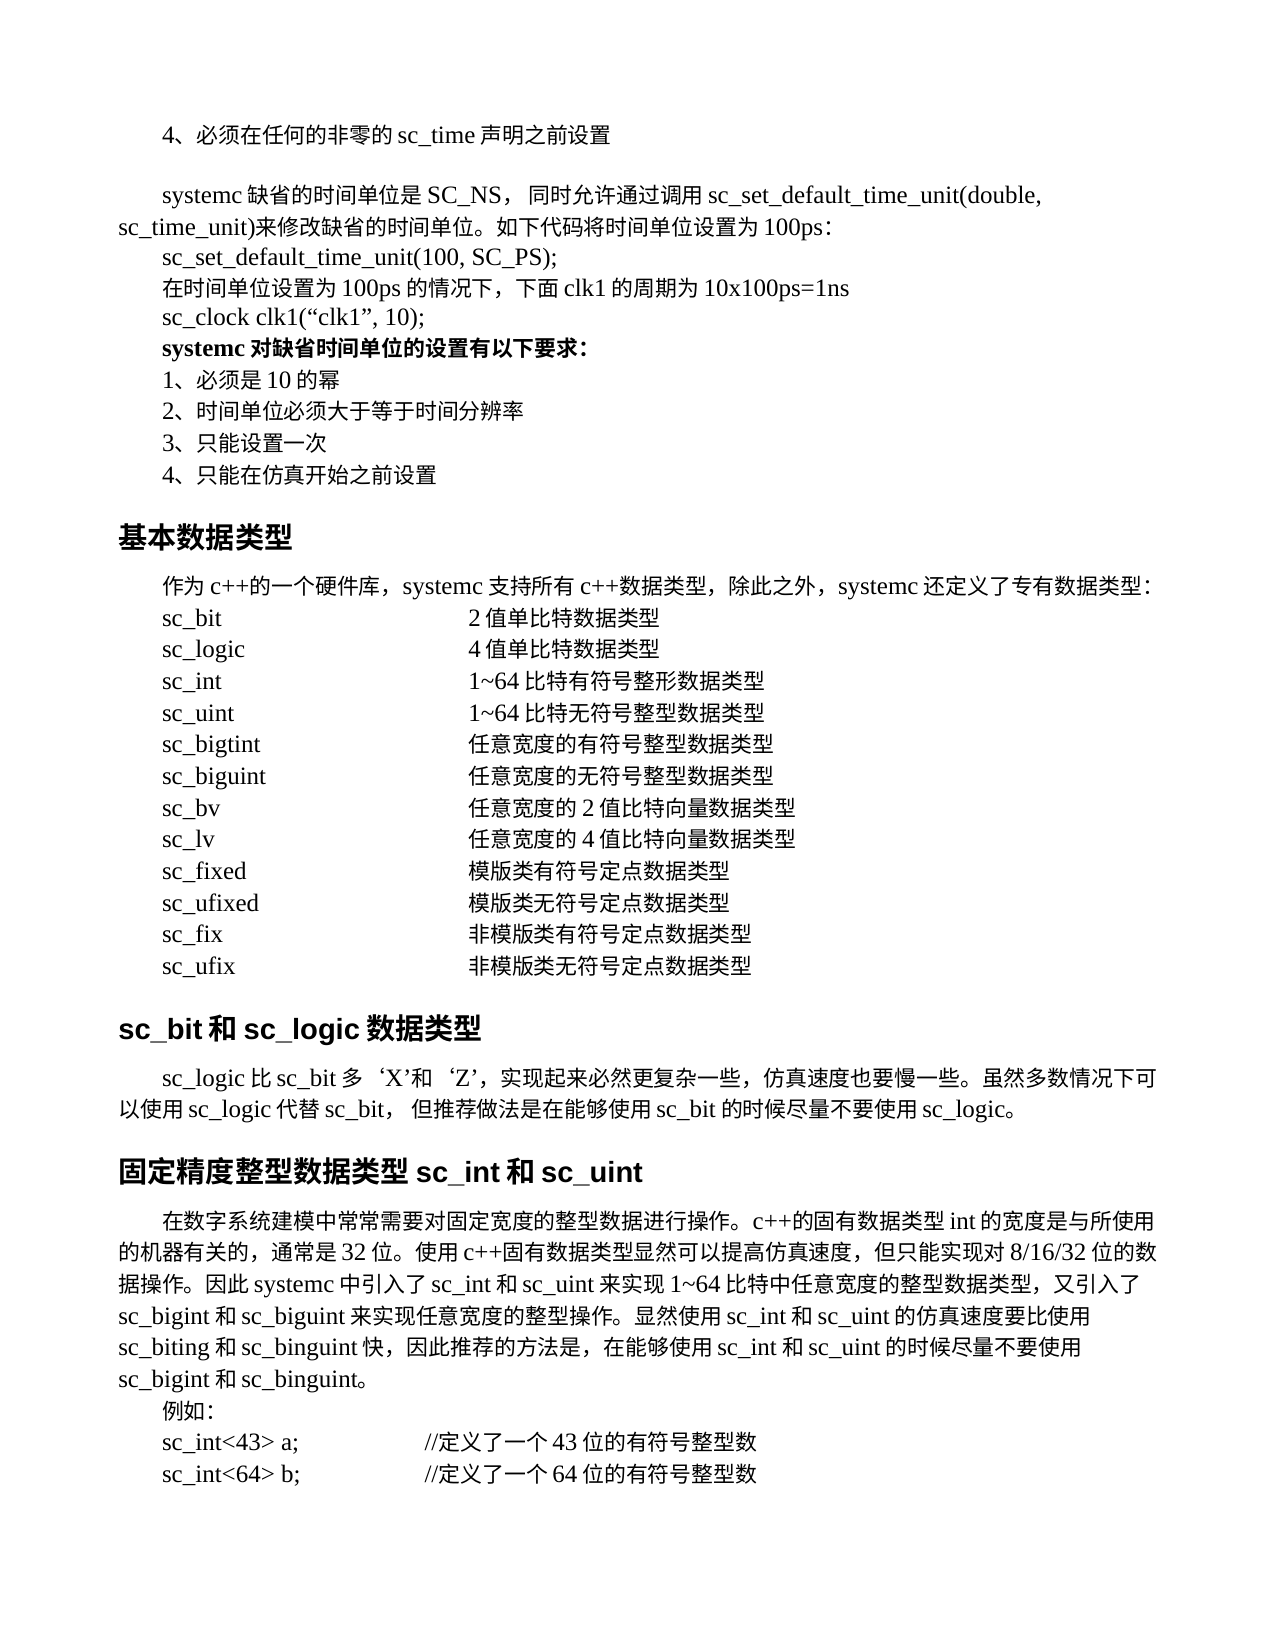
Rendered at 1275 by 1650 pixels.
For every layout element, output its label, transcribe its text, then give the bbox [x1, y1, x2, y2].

text sc_lv 任意宽度的4值比特向量数据类型 [118, 822, 1157, 854]
text 作为c++的一个硬件库，systemc支持所有c++数据类型，除此之外，systemc还定义了专有数据类型： [118, 569, 1157, 601]
text sc_ufixed 模版类无符号定点数据类型 [118, 886, 1157, 917]
text sc_int 1~64比特有符号整形数据类型 [118, 664, 1157, 696]
text systemc对缺省时间单位的设置有以下要求： [118, 331, 1157, 363]
text sc_bit 2值单比特数据类型 [118, 601, 1157, 632]
text sc_bigtint 任意宽度的有符号整型数据类型 [118, 727, 1157, 759]
subtitle sc_bit和sc_logic数据类型 [118, 1006, 1157, 1048]
subtitle 基本数据类型 [118, 514, 1157, 557]
text sc_uint 1~64比特无符号整型数据类型 [118, 696, 1157, 727]
text sc_logic比sc_bit多‘X’和‘Z’，实现起来必然更复杂一些，仿真速度也要慢一些。虽然多数情况下可以使用sc_logic代替sc_bit， 但推荐做法是在能够使用sc_bit的时候尽量不要使用sc_logic。 [118, 1061, 1157, 1124]
text sc_logic 4值单比特数据类型 [118, 632, 1157, 664]
text 2、时间单位必须大于等于时间分辨率 [118, 394, 1157, 426]
text sc_biguint 任意宽度的无符号整型数据类型 [118, 759, 1157, 791]
text sc_set_default_time_unit(100, SC_PS); [118, 242, 1157, 271]
text sc_fix 非模版类有符号定点数据类型 [118, 917, 1157, 949]
text sc_fixed 模版类有符号定点数据类型 [118, 854, 1157, 886]
text 4、只能在仿真开始之前设置 [118, 458, 1157, 489]
subtitle 固定精度整型数据类型sc_int和sc_uint [118, 1149, 1157, 1191]
text 4、必须在任何的非零的sc_time声明之前设置 [118, 118, 1157, 150]
text 例如： [118, 1394, 1157, 1425]
text sc_clock clk1(“clk1”, 10); [118, 302, 1157, 331]
text 1、必须是10的幂 [118, 363, 1157, 394]
text 3、只能设置一次 [118, 426, 1157, 458]
text 在时间单位设置为100ps的情况下，下面clk1的周期为10x100ps=1ns [118, 271, 1157, 302]
text sc_int<64> b; //定义了一个64位的有符号整型数 [118, 1457, 1157, 1489]
text 在数字系统建模中常常需要对固定宽度的整型数据进行操作。c++的固有数据类型int的宽度是与所使用的机器有关的，通常是32位。使用c++固有数据类型显然可以提高仿真速度，但只能实现对8/16/32位的数据操作。因此systemc中引入了sc_int和sc_uint来实现1~64比特中任意宽度的整型数据类型，又引入了sc_bigint和sc_biguint来实现任意宽度的整型操作。显然使用sc_int和sc_uint的仿真速度要比使用sc_biting和sc_binguint快，因此推荐的方法是，在能够使用sc_int和sc_uint的时候尽量不要使用sc_bigint和sc_binguint。 [118, 1204, 1157, 1394]
text systemc缺省的时间单位是SC_NS， 同时允许通过调用sc_set_default_time_unit(double, sc_time_unit)来修改缺省的时间单位。如下代码将时间单位设置为100ps： [118, 178, 1157, 242]
text sc_int<43> a; //定义了一个43位的有符号整型数 [118, 1425, 1157, 1457]
text sc_bv 任意宽度的2值比特向量数据类型 [118, 791, 1157, 822]
text sc_ufix 非模版类无符号定点数据类型 [118, 949, 1157, 981]
